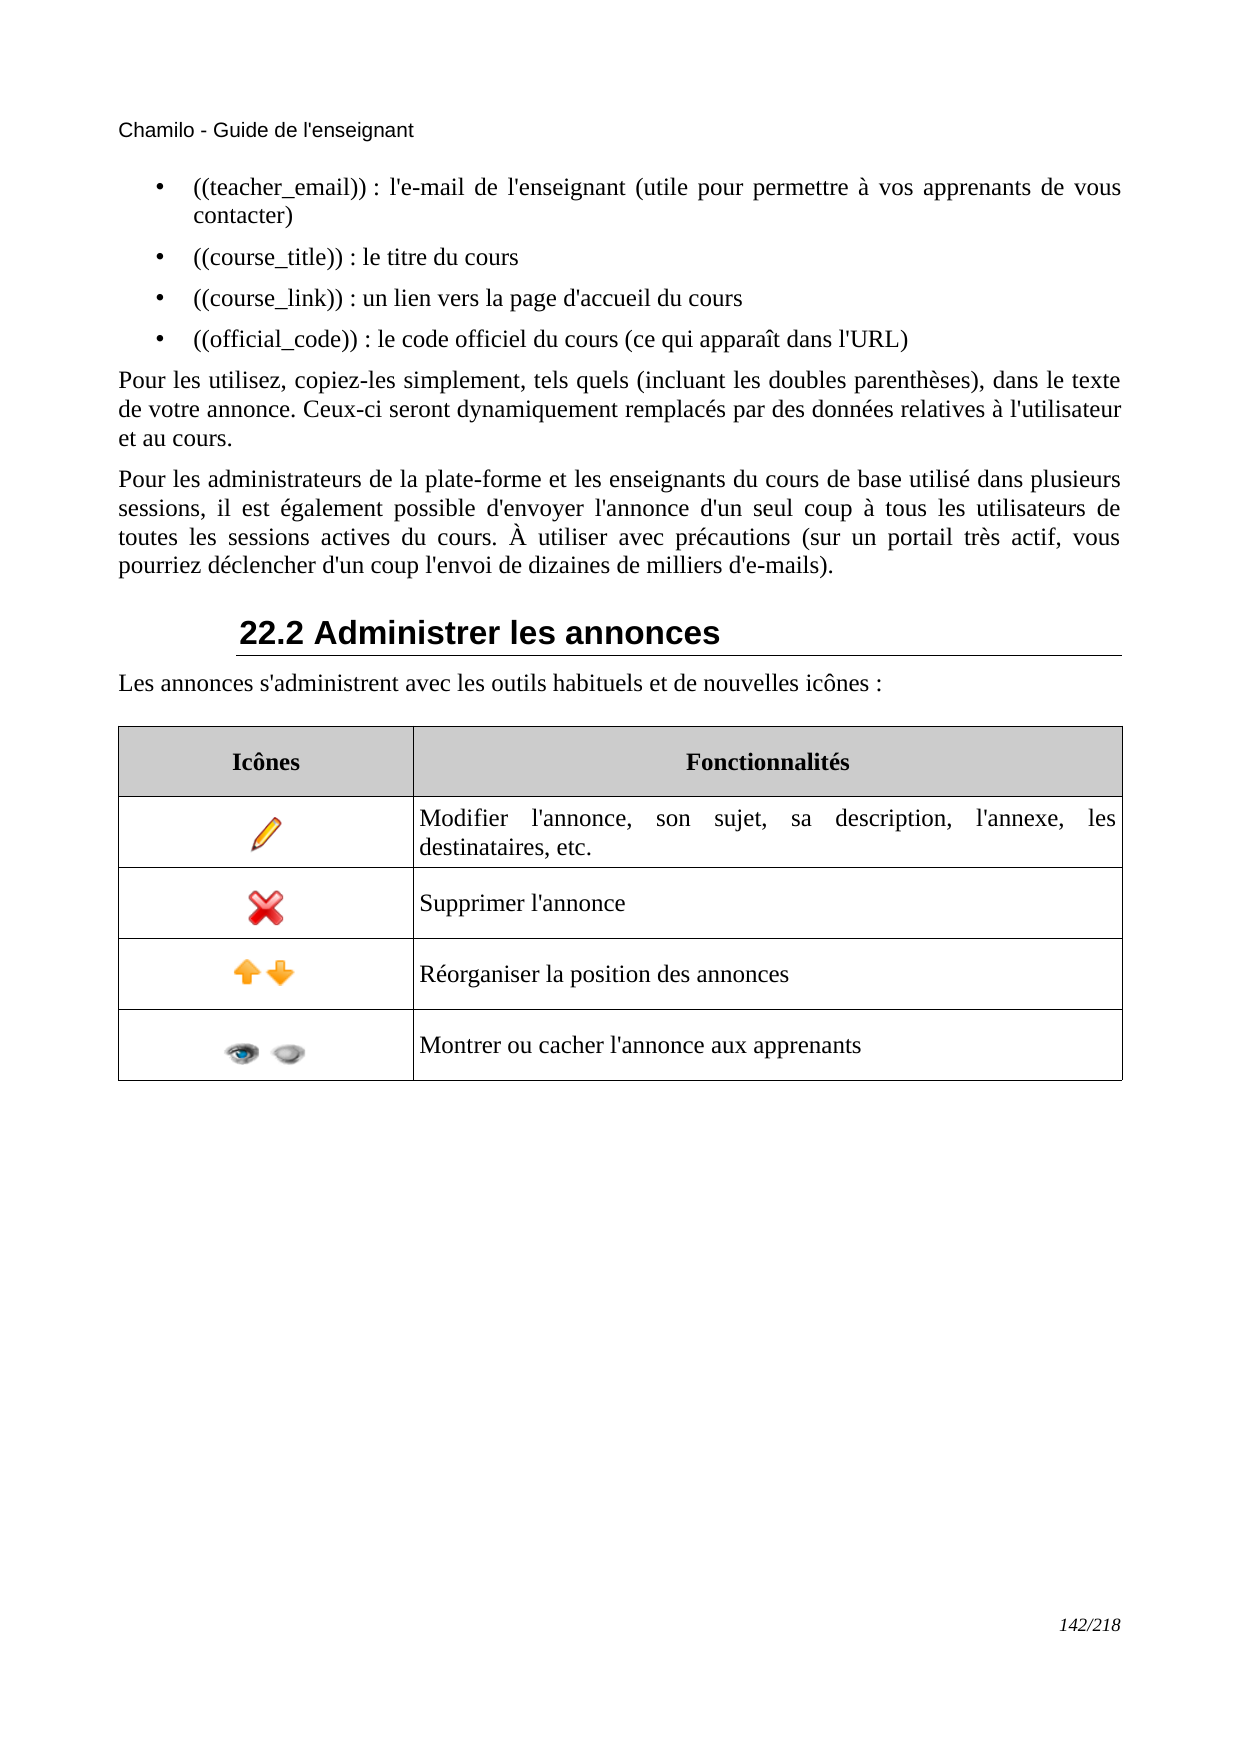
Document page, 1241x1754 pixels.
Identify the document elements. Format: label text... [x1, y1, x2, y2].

table_cell Montrer ou cacher l'annonce aux apprenants [414, 1010, 1122, 1080]
text Pour les utilisez, copiez-les simplement, tels quels (incluant les doubles parenthèses), dans le texte de votre annonce. Ceux-ci seront dynamiquement remplacés par des données relatives à l'utilisateur et au cours. [118, 365, 1122, 452]
table_cell Modifier l'annonce, son sujet, sa description, l'annexe, les destinataires, etc. [414, 797, 1122, 867]
table_cell Supprimer l'annonce [414, 868, 1122, 938]
text Les annonces s'administrent avec les outils habituels et de nouvelles icônes : [118, 668, 1122, 697]
picture [248, 817, 284, 853]
table_cell [119, 939, 413, 1009]
picture [246, 888, 286, 928]
table_cell [284, 818, 413, 852]
table_header Icônes [119, 727, 413, 796]
list ((course_title)) : le titre du cours [156, 242, 1122, 270]
picture [269, 1036, 306, 1073]
table_cell [119, 797, 413, 817]
picture [223, 1036, 260, 1072]
table_cell [119, 868, 413, 938]
list ((official_code)) : le code officiel du cours (ce qui apparaît dans l'URL) [156, 324, 1122, 353]
table_cell Réorganiser la position des annonces [414, 939, 1122, 1009]
text Pour les administrateurs de la plate-forme et les enseignants du cours de base utilisé dans plusieurs sessions, il est également possible d'envoyer l'annonce d'un seul coup à tous les utilisateurs de toutes les sessions actives du cours. À utiliser avec précautions (sur un portail très actif, vous pourriez déclencher d'un coup l'envoi de dizaines de milliers d'e-mails). [118, 464, 1122, 579]
table_header Fonctionnalités [414, 727, 1122, 796]
subtitle Administrer les annonces [236, 610, 1122, 655]
table_cell [119, 1010, 413, 1080]
list ((teacher_email)) : l'e-mail de l'enseignant (utile pour permettre à vos apprenants de vous contacter) [156, 172, 1122, 229]
table_cell [119, 853, 413, 867]
table_cell [119, 818, 248, 852]
list ((course_link)) : un lien vers la page d'accueil du cours [156, 283, 1122, 312]
picture [233, 959, 298, 986]
